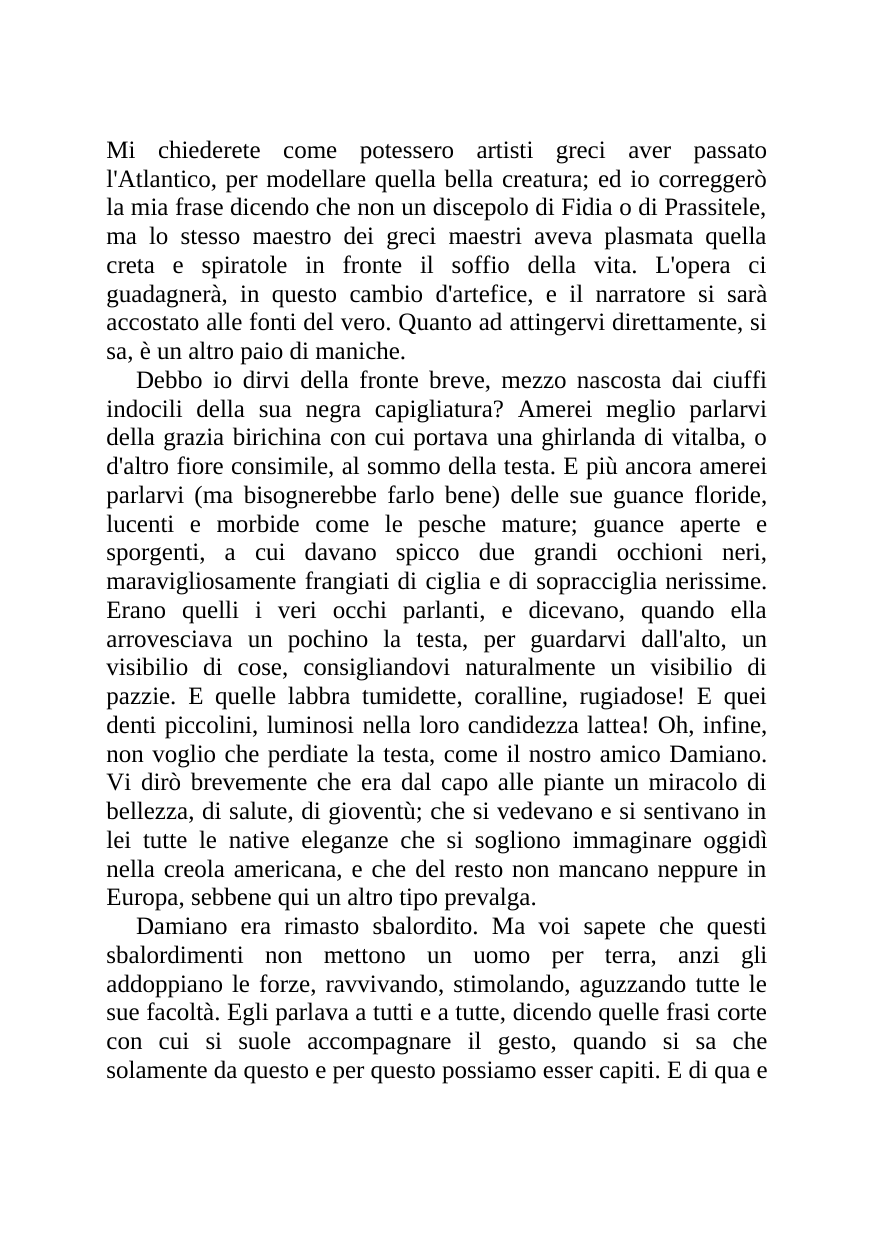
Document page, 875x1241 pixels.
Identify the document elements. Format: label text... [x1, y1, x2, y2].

text Mi chiederete come potessero artisti greci aver passato l'Atlantico, per modellare quella bella creatura; ed io correggerò la mia frase dicendo che non un discepolo di Fidia o di Prassitele, ma lo stesso maestro dei greci maestri aveva plasmata quella creta e spiratole in fronte il soffio della vita. L'opera ci guadagnerà, in questo cambio d'artefice, e il narratore si sarà accostato alle fonti del vero. Quanto ad attingervi direttamente, si sa, è un altro paio di maniche. [106, 135, 768, 365]
text Debbo io dirvi della fronte breve, mezzo nascosta dai ciuffi indocili della sua negra capigliatura? Amerei meglio parlarvi della grazia birichina con cui portava una ghirlanda di vitalba, o d'altro fiore consimile, al sommo della testa. E più ancora amerei parlarvi (ma bisognerebbe farlo bene) delle sue guance floride, lucenti e morbide come le pesche mature; guance aperte e sporgenti, a cui davano spicco due grandi occhioni neri, maravigliosamente frangiati di ciglia e di sopracciglia nerissime. Erano quelli i veri occhi parlanti, e dicevano, quando ella arrovesciava un pochino la testa, per guardarvi dall'alto, un visibilio di cose, consigliandovi naturalmente un visibilio di pazzie. E quelle labbra tumidette, coralline, rugiadose! E quei denti piccolini, luminosi nella loro candidezza lattea! Oh, infine, non voglio che perdiate la testa, come il nostro amico Damiano. Vi dirò brevemente che era dal capo alle piante un miracolo di bellezza, di salute, di gioventù; che si vedevano e si sentivano in lei tutte le native eleganze che si sogliono immaginare oggidì nella creola americana, e che del resto non mancano neppure in Europa, sebbene qui un altro tipo prevalga. [106, 365, 768, 911]
text Damiano era rimasto sbalordito. Ma voi sapete che questi sbalordimenti non mettono un uomo per terra, anzi gli addoppiano le forze, ravvivando, stimolando, aguzzando tutte le sue facoltà. Egli parlava a tutti e a tutte, dicendo quelle frasi corte con cui si suole accompagnare il gesto, quando si sa che solamente da questo e per questo possiamo esser capiti. E di qua e [106, 911, 768, 1084]
